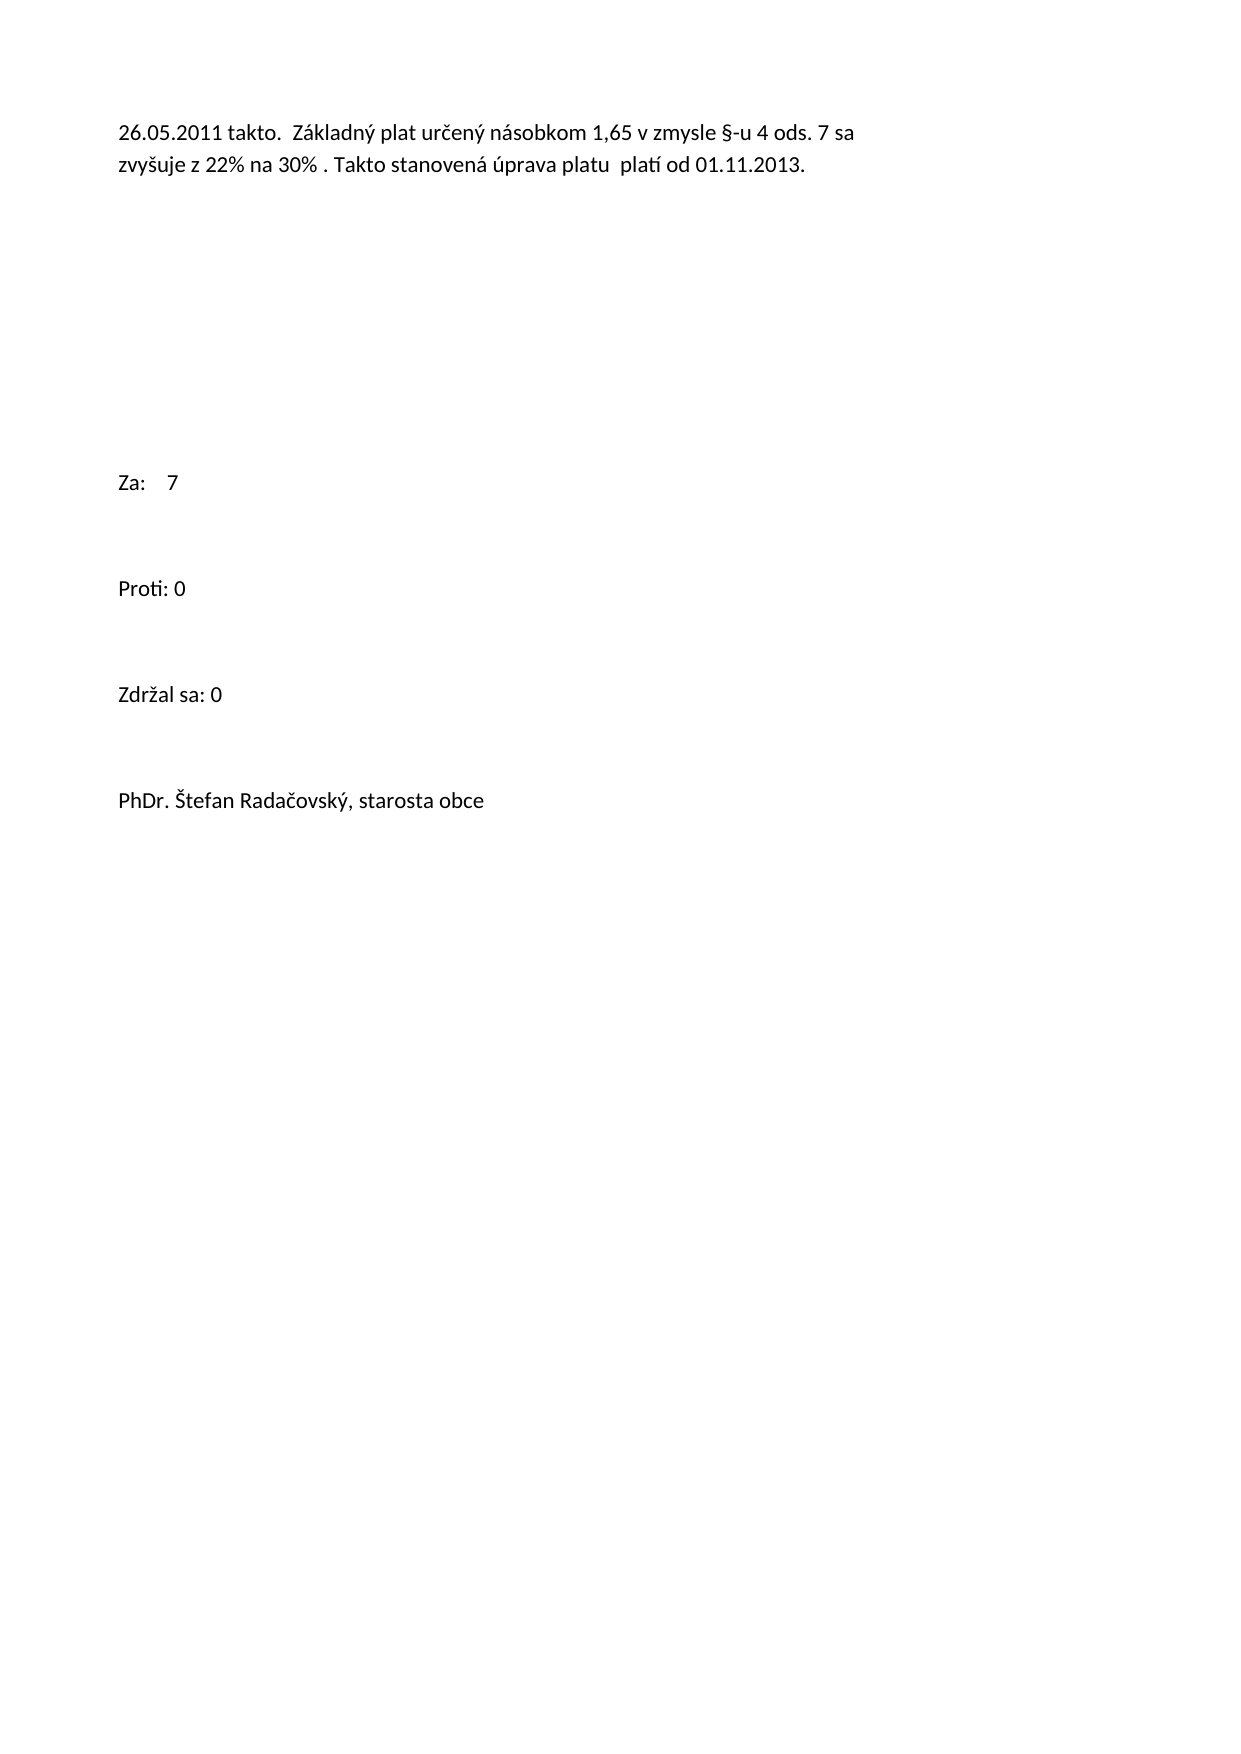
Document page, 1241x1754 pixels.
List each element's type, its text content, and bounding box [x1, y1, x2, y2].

text 26.05.2011 takto. Základný plat určený násobkom 1,65 v zmysle §-u 4 ods. 7 sa zvyšuje z 22% na 30% . Takto stanovená úprava platu platí od 01.11.2013. [118, 118, 1122, 178]
text Zdržal sa: 0 [118, 681, 1122, 708]
text PhDr. Štefan Radačovský, starosta obce [118, 787, 1122, 814]
text Za: 7 [118, 468, 1122, 496]
text Proti: 0 [118, 574, 1122, 602]
